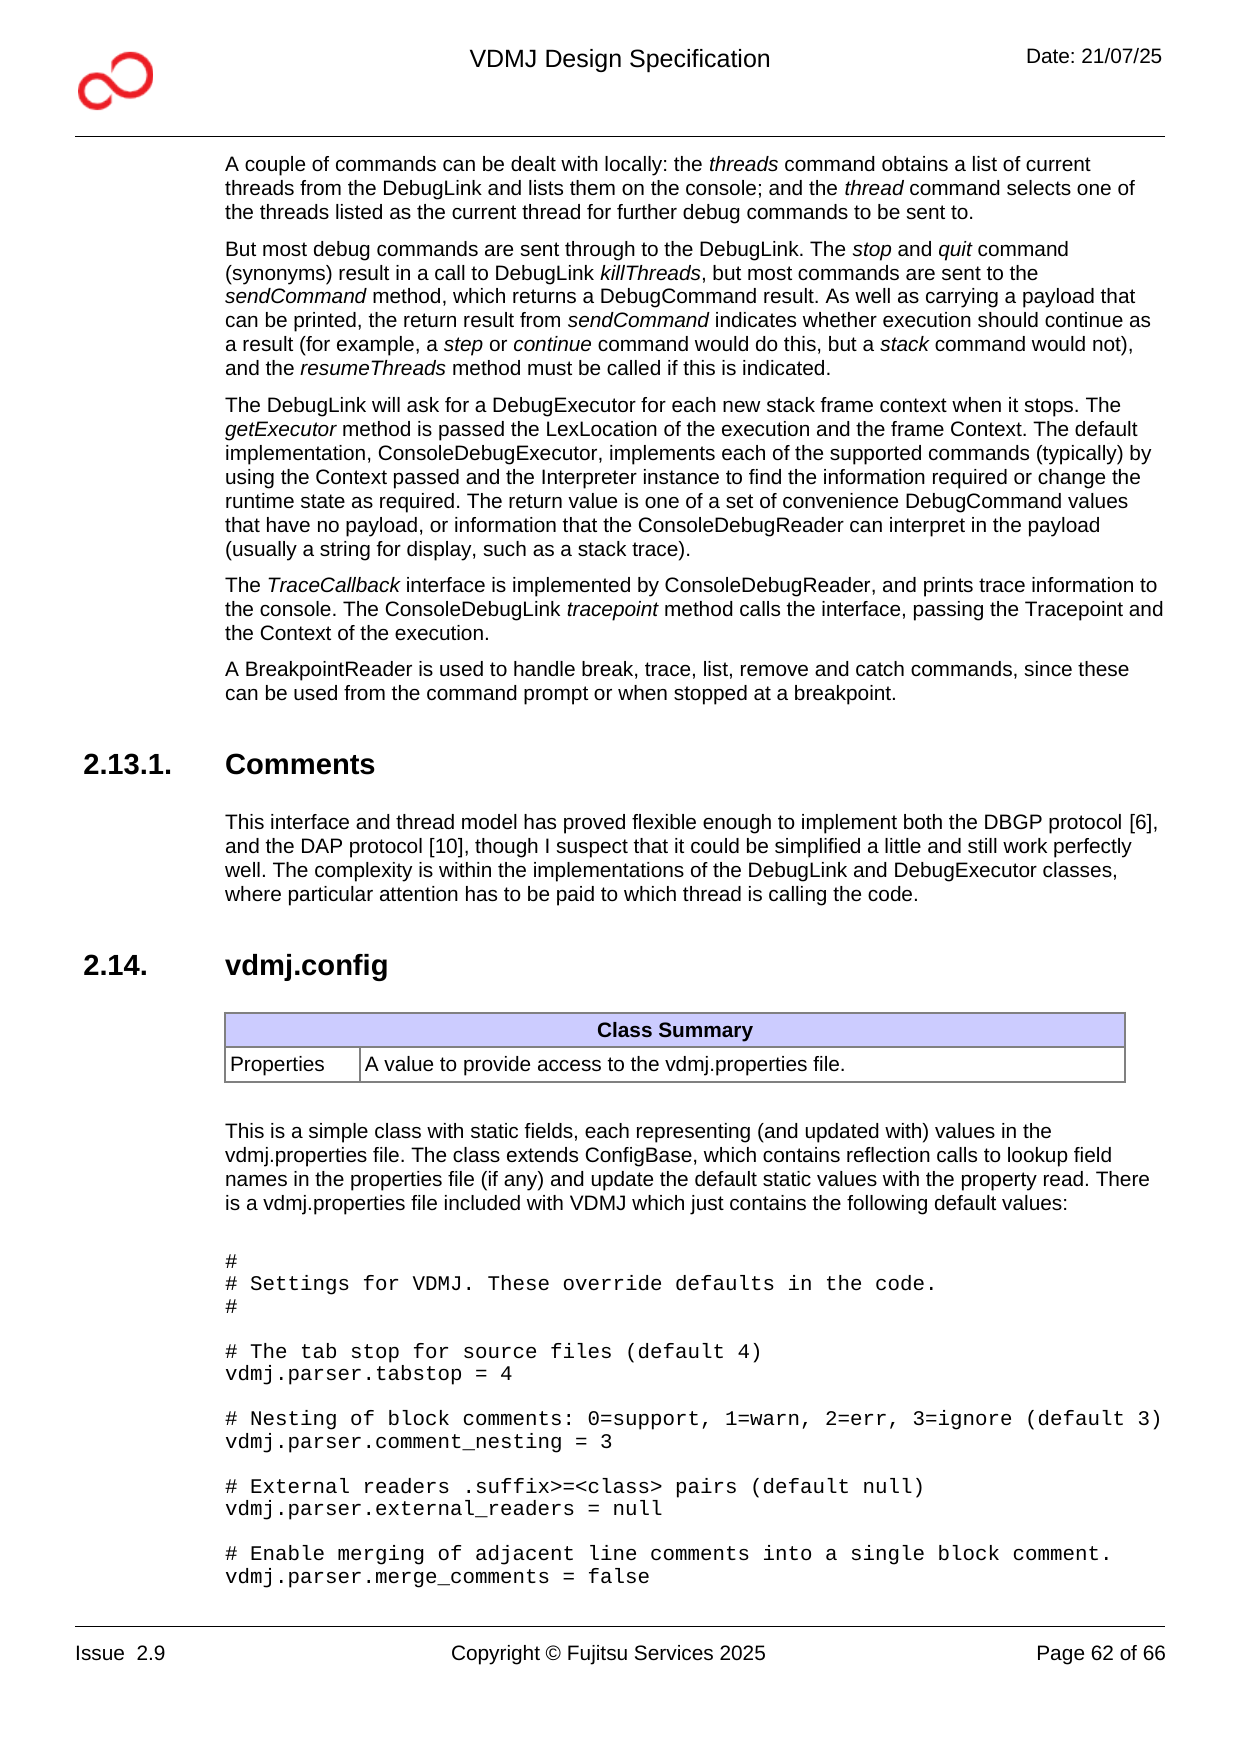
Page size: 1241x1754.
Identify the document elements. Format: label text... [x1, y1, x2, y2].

text This is a simple class with static fields, each representing (and updated with) values in the vdmj.properties file. The class extends ConfigBase, which contains reflection calls to lookup field names in the properties file (if any) and update the default static values with the property read. There is a vdmj.properties file included with VDMJ which just contains the following default values: [225, 1119, 1165, 1215]
text # Nesting of block comments: 0=support, 1=warn, 2=err, 3=ignore (default 3) [225, 1408, 1165, 1430]
picture [78, 44, 153, 120]
text # [225, 1250, 1165, 1273]
text The DebugLink will ask for a DebugExecutor for each new stack frame context when it stops. The getExecutor method is passed the LexLocation of the execution and the frame Context. The default implementation, ConsoleDebugExecutor, implements each of the supported commands (typically) by using the Context passed and the Interpreter instance to find the information required or change the runtime state as required. The return value is one of a set of convenience DebugCommand values that have no payload, or information that the ConsoleDebugReader can interpret in the payload (usually a string for display, such as a stack trace). [225, 393, 1165, 561]
text # External readers .suffix>=<class> pairs (default null) [225, 1475, 1165, 1498]
text A couple of commands can be dealt with locally: the threads command obtains a list of current threads from the DebugLink and lists them on the console; and the thread command selects one of the threads listed as the current thread for further debug commands to be sent to. [225, 152, 1165, 224]
text vdmj.parser.external_readers = null [225, 1498, 1165, 1520]
subtitle vdmj.config [75, 949, 1165, 982]
text The TraceCallback interface is implemented by ConsoleDebugReader, and prints trace information to the console. The ConsoleDebugLink tracepoint method calls the interface, passing the Tracepoint and the Context of the execution. [225, 573, 1165, 645]
text But most debug commands are sent through to the DebugLink. The stop and quit command (synonyms) result in a call to DebugLink killThreads, but most commands are sent to the sendCommand method, which returns a DebugCommand result. As well as carrying a payload that can be printed, the return result from sendCommand indicates whether execution should continue as a result (for example, a step or continue command would do this, but a stack command would not), and the resumeThreads method must be called if this is indicated. [225, 237, 1165, 381]
text vdmj.parser.tabstop = 4 [225, 1363, 1165, 1385]
text This interface and thread model has proved flexible enough to implement both the DBGP protocol [6], and the DAP protocol [10], though I suspect that it could be simplified a little and still work perfectly well. The complexity is within the implementations of the DebugLink and DebugExecutor classes, where particular attention has to be paid to which thread is calling the code. [225, 811, 1165, 906]
text A BreakpointReader is used to handle break, trace, list, remove and catch commands, since these can be used from the command prompt or when stopped at a breakpoint. [225, 658, 1165, 706]
text # Enable merging of adjacent line comments into a single block comment. [225, 1543, 1165, 1565]
table_cell A value to provide access to the vdmj.properties file. [361, 1048, 1124, 1081]
table_header Class Summary [226, 1014, 1124, 1046]
table_cell Properties [226, 1048, 359, 1081]
text vdmj.parser.comment_nesting = 3 [225, 1430, 1165, 1453]
text # The tab stop for source files (default 4) [225, 1340, 1165, 1363]
text vdmj.parser.merge_comments = false [225, 1565, 1165, 1588]
text # [225, 1295, 1165, 1318]
text # Settings for VDMJ. These override defaults in the code. [225, 1273, 1165, 1295]
subtitle Comments [75, 748, 1165, 781]
